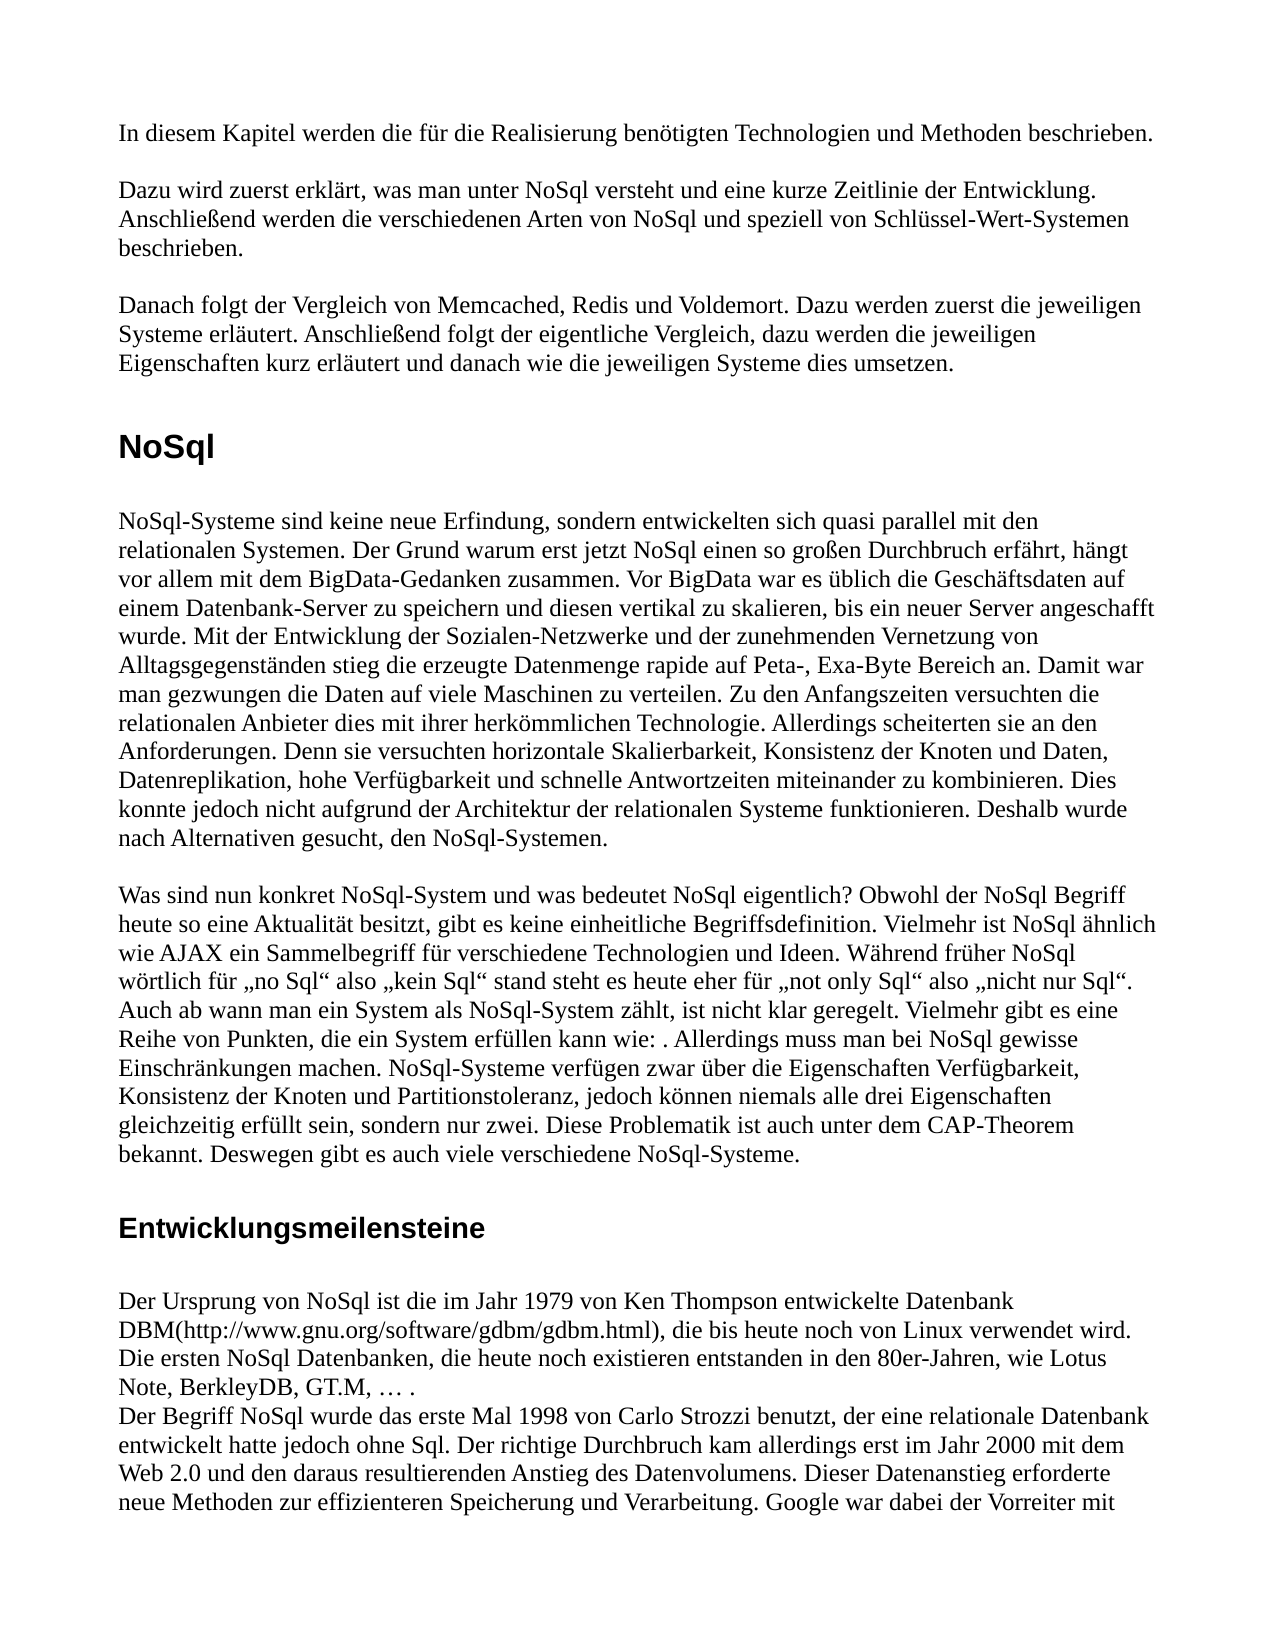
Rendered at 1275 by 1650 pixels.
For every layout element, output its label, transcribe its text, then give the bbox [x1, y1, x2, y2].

text Danach folgt der Vergleich von Memcached, Redis und Voldemort. Dazu werden zuerst die jeweiligen Systeme erläutert. Anschließend folgt der eigentliche Vergleich, dazu werden die jeweiligen Eigenschaften kurz erläutert und danach wie die jeweiligen Systeme dies umsetzen. [118, 291, 1157, 377]
text Der Ursprung von NoSql ist die im Jahr 1979 von Ken Thompson entwickelte Datenbank DBM(http://www.gnu.org/software/gdbm/gdbm.html), die bis heute noch von Linux verwendet wird. Die ersten NoSql Datenbanken, die heute noch existieren entstanden in den 80er-Jahren, wie Lotus Note, BerkleyDB, GT.M, … . [118, 1286, 1157, 1401]
subtitle Entwicklungsmeilensteine [118, 1211, 1157, 1245]
text Dazu wird zuerst erklärt, was man unter NoSql versteht und eine kurze Zeitlinie der Entwicklung. Anschließend werden die verschiedenen Arten von NoSql und speziell von Schlüssel-Wert-Systemen beschrieben. [118, 176, 1157, 262]
text Der Begriff NoSql wurde das erste Mal 1998 von Carlo Strozzi benutzt, der eine relationale Datenbank entwickelt hatte jedoch ohne Sql. Der richtige Durchbruch kam allerdings erst im Jahr 2000 mit dem Web 2.0 und den daraus resultierenden Anstieg des Datenvolumens. Dieser Datenanstieg erforderte neue Methoden zur effizienteren Speicherung und Verarbeitung. Google war dabei der Vorreiter mit [118, 1401, 1157, 1516]
subtitle NoSql [118, 426, 1157, 465]
text Was sind nun konkret NoSql-System und was bedeutet NoSql eigentlich? Obwohl der NoSql Begriff heute so eine Aktualität besitzt, gibt es keine einheitliche Begriffsdefinition. Vielmehr ist NoSql ähnlich wie AJAX ein Sammelbegriff für verschiedene Technologien und Ideen. Während früher NoSql wörtlich für „no Sql“ also „kein Sql“ stand steht es heute eher für „not only Sql“ also „nicht nur Sql“. Auch ab wann man ein System als NoSql-System zählt, ist nicht klar geregelt. Vielmehr gibt es eine Reihe von Punkten, die ein System erfüllen kann wie: . Allerdings muss man bei NoSql gewisse Einschränkungen machen. NoSql-Systeme verfügen zwar über die Eigenschaften Verfügbarkeit, Konsistenz der Knoten und Partitionstoleranz, jedoch können niemals alle drei Eigenschaften gleichzeitig erfüllt sein, sondern nur zwei. Diese Problematik ist auch unter dem CAP-Theorem bekannt. Deswegen gibt es auch viele verschiedene NoSql-Systeme. [118, 880, 1157, 1168]
text NoSql-Systeme sind keine neue Erfindung, sondern entwickelten sich quasi parallel mit den relationalen Systemen. Der Grund warum erst jetzt NoSql einen so großen Durchbruch erfährt, hängt vor allem mit dem BigData-Gedanken zusammen. Vor BigData war es üblich die Geschäftsdaten auf einem Datenbank-Server zu speichern und diesen vertikal zu skalieren, bis ein neuer Server angeschafft wurde. Mit der Entwicklung der Sozialen-Netzwerke und der zunehmenden Vernetzung von Alltagsgegenständen stieg die erzeugte Datenmenge rapide auf Peta-, Exa-Byte Bereich an. Damit war man gezwungen die Daten auf viele Maschinen zu verteilen. Zu den Anfangszeiten versuchten die relationalen Anbieter dies mit ihrer herkömmlichen Technologie. Allerdings scheiterten sie an den Anforderungen. Denn sie versuchten horizontale Skalierbarkeit, Konsistenz der Knoten und Daten, Datenreplikation, hohe Verfügbarkeit und schnelle Antwortzeiten miteinander zu kombinieren. Dies konnte jedoch nicht aufgrund der Architektur der relationalen Systeme funktionieren. Deshalb wurde nach Alternativen gesucht, den NoSql-Systemen. [118, 506, 1157, 851]
text In diesem Kapitel werden die für die Realisierung benötigten Technologien und Methoden beschrieben. [118, 118, 1157, 147]
